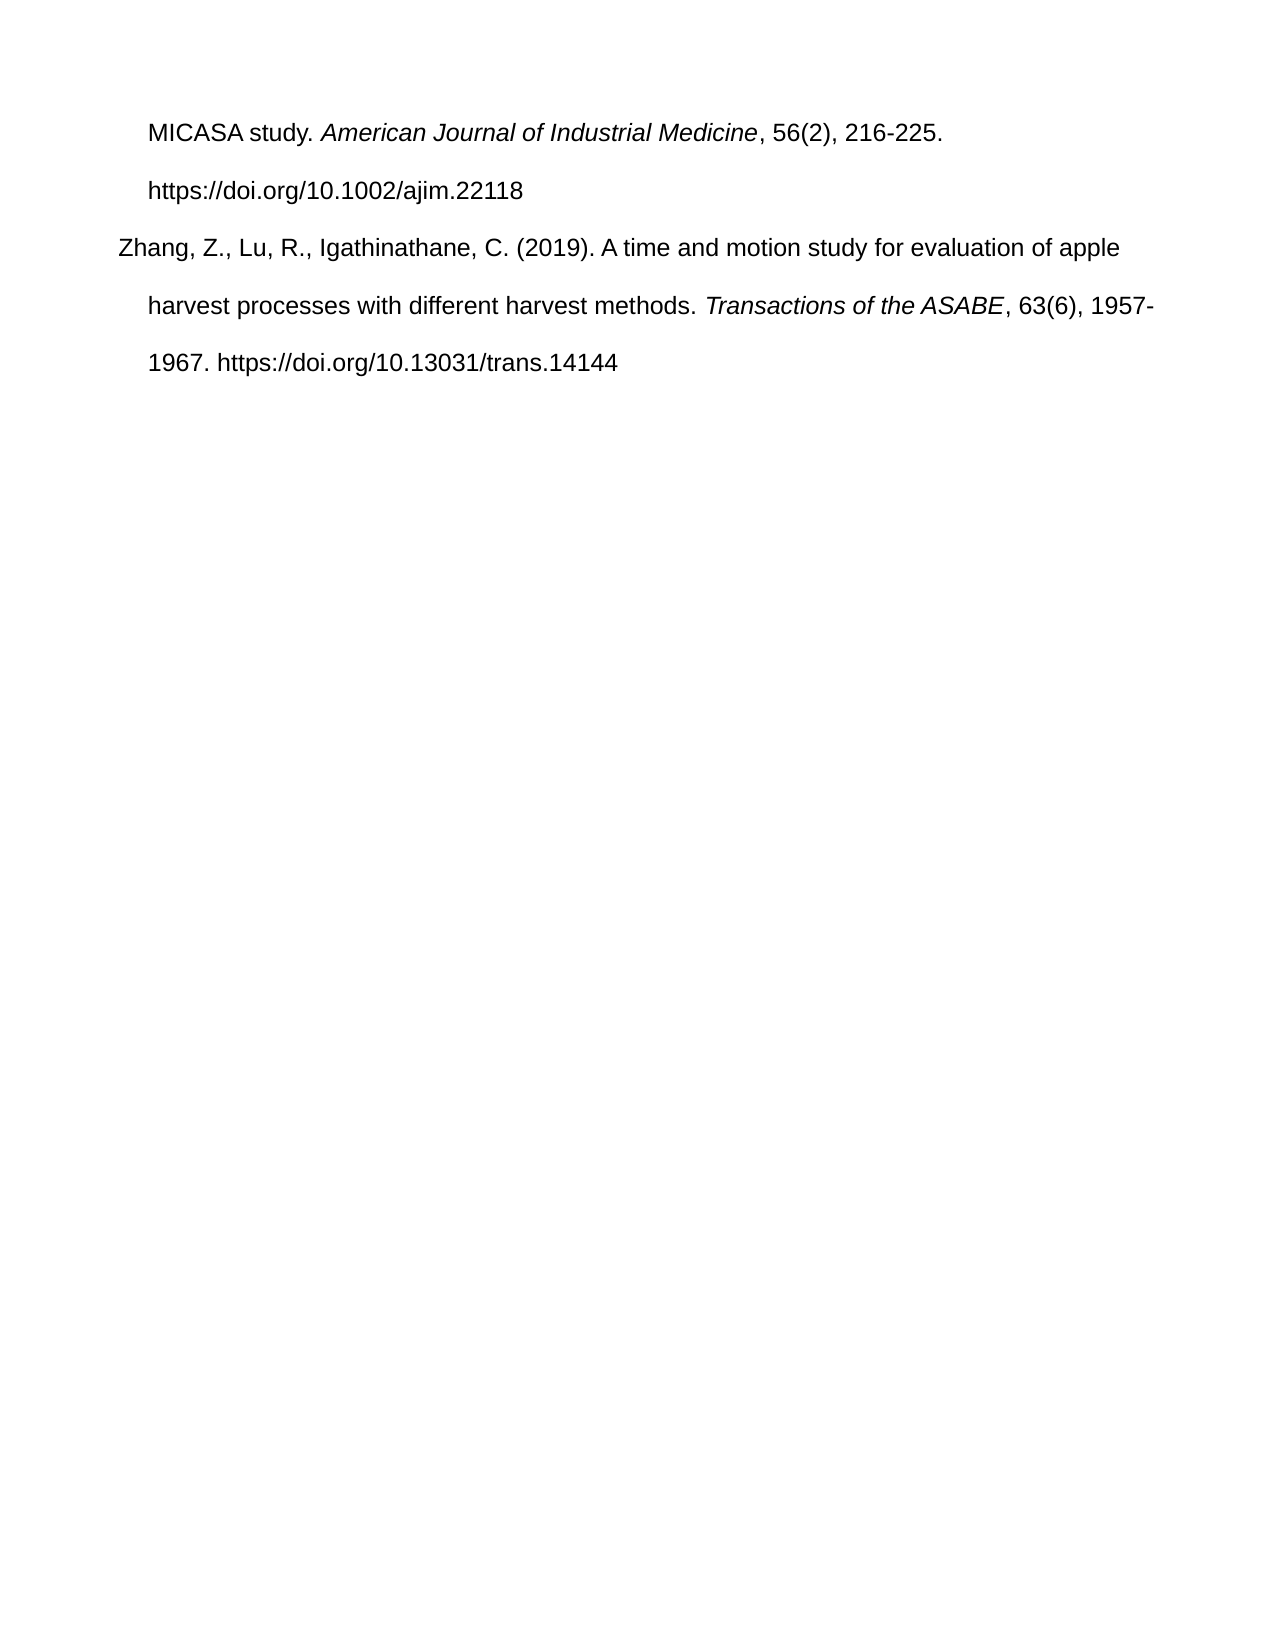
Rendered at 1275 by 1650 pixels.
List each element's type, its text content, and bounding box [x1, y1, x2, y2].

text Zhang, Z., Lu, R., Igathinathane, C. (2019). A time and motion study for evaluation of apple harvest processes with different harvest methods. Transactions of the ASABE, 63(6), 1957-1967. https://doi.org/10.13031/trans.14144 [118, 233, 1157, 377]
text MICASA study. American Journal of Industrial Medicine, 56(2), 216-225. https://doi.org/10.1002/ajim.22118 [118, 118, 1157, 204]
